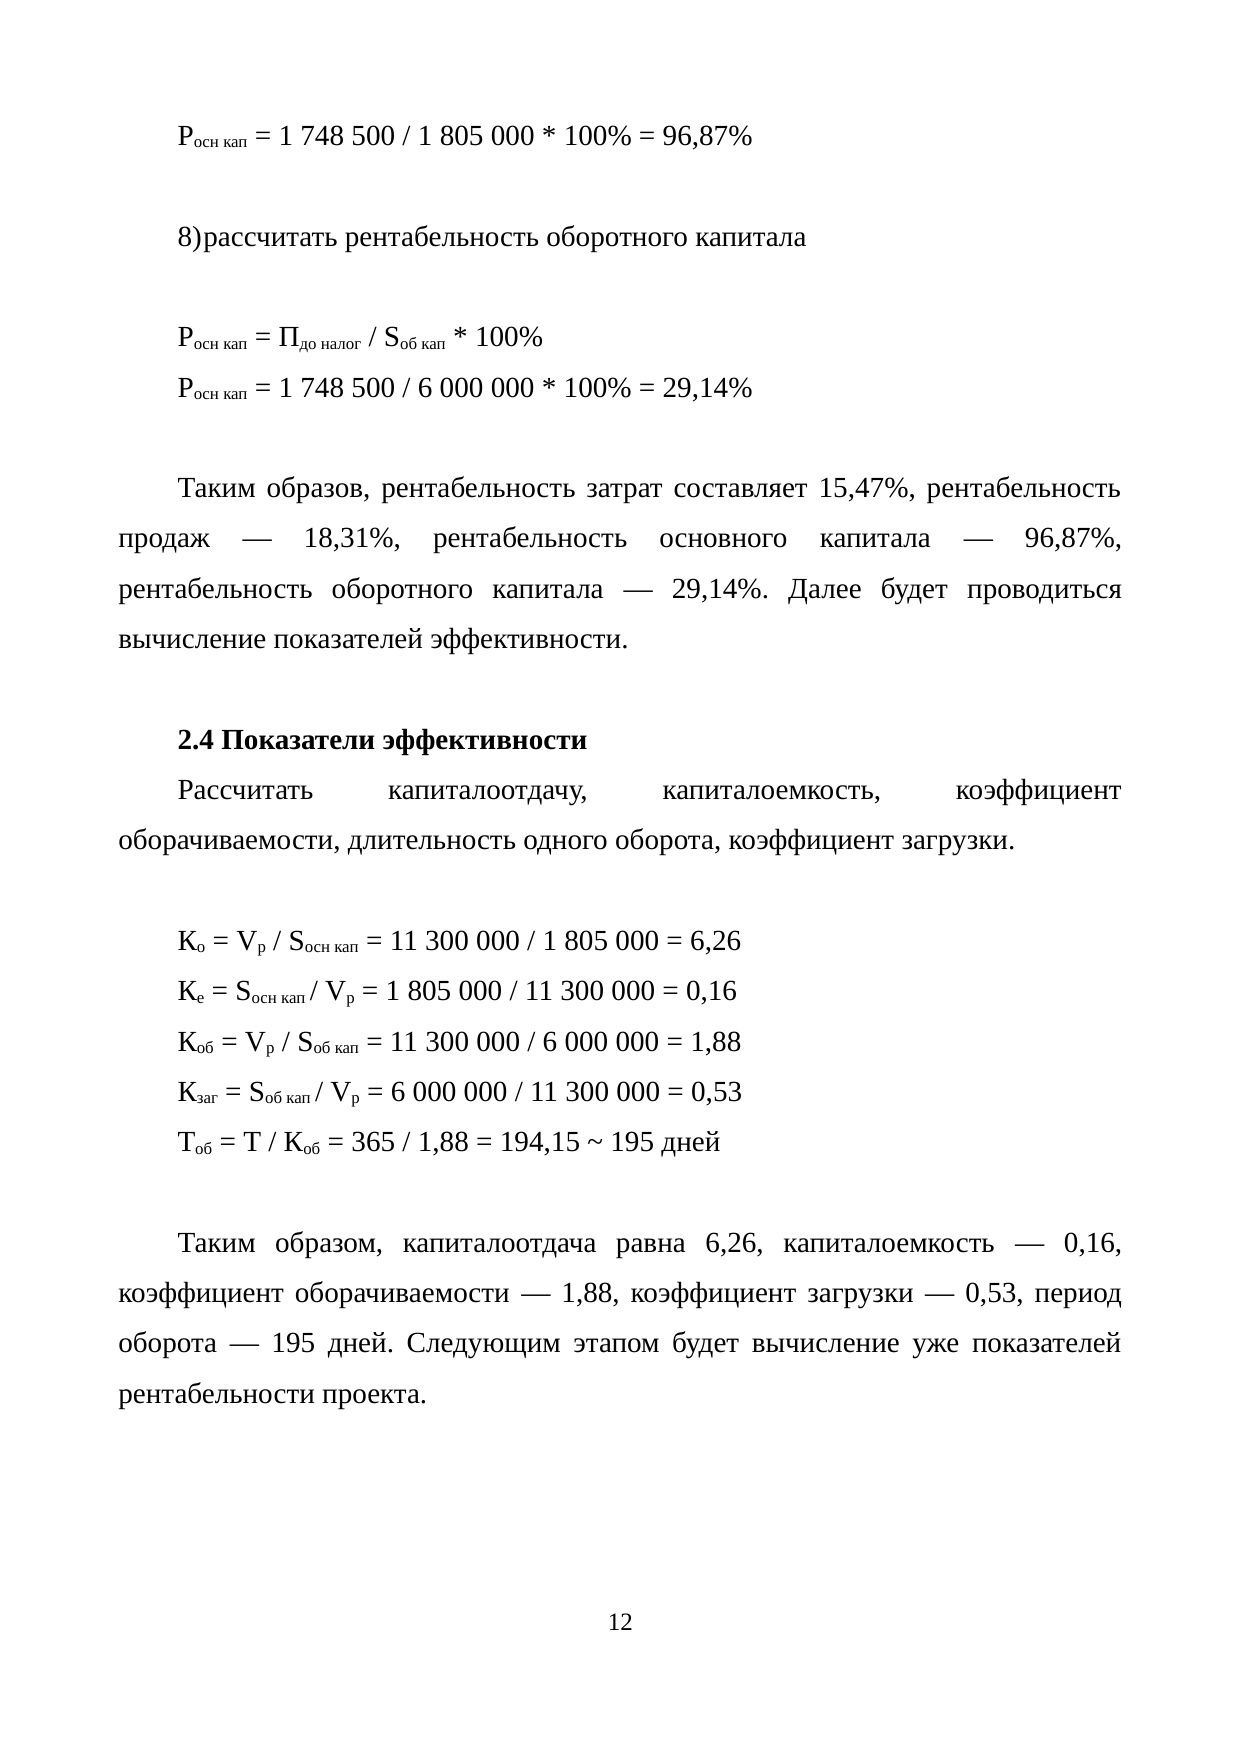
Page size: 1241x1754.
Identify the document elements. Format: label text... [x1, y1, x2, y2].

text Росн кап = 1 748 500 / 1 805 000 * 100% = 96,87% [118, 118, 1122, 152]
text Коб = Vр / Sоб кап = 11 300 000 / 6 000 000 = 1,88 [118, 1024, 1122, 1057]
text Рассчитать капиталоотдачу, капиталоемкость, коэффициент оборачиваемости, длительность одного оборота, коэффициент загрузки. [118, 772, 1122, 856]
text Таким образов, рентабельность затрат составляет 15,47%, рентабельность продаж — 18,31%, рентабельность основного капитала — 96,87%, рентабельность оборотного капитала — 29,14%. Далее будет проводиться вычисление показателей эффективности. [118, 470, 1122, 655]
text Ке = Sосн кап / Vр = 1 805 000 / 11 300 000 = 0,16 [118, 973, 1122, 1007]
text Кзаг = Sоб кап / Vр = 6 000 000 / 11 300 000 = 0,53 [118, 1074, 1122, 1108]
text Таким образом, капиталоотдача равна 6,26, капиталоемкость — 0,16, коэффициент оборачиваемости — 1,88, коэффициент загрузки — 0,53, период оборота — 195 дней. Следующим этапом будет вычисление уже показателей рентабельности проекта. [118, 1225, 1122, 1409]
text Росн кап = 1 748 500 / 6 000 000 * 100% = 29,14% [118, 370, 1122, 403]
text Ко = Vр / Sосн кап = 11 300 000 / 1 805 000 = 6,26 [118, 923, 1122, 957]
text Росн кап = Пдо налог / Sоб кап * 100% [118, 319, 1122, 353]
text 2.4 Показатели эффективности [118, 722, 1122, 755]
list рассчитать рентабельность оборотного капитала [118, 219, 1122, 252]
text Тоб = Т / Коб = 365 / 1,88 = 194,15 ~ 195 дней [118, 1124, 1122, 1158]
